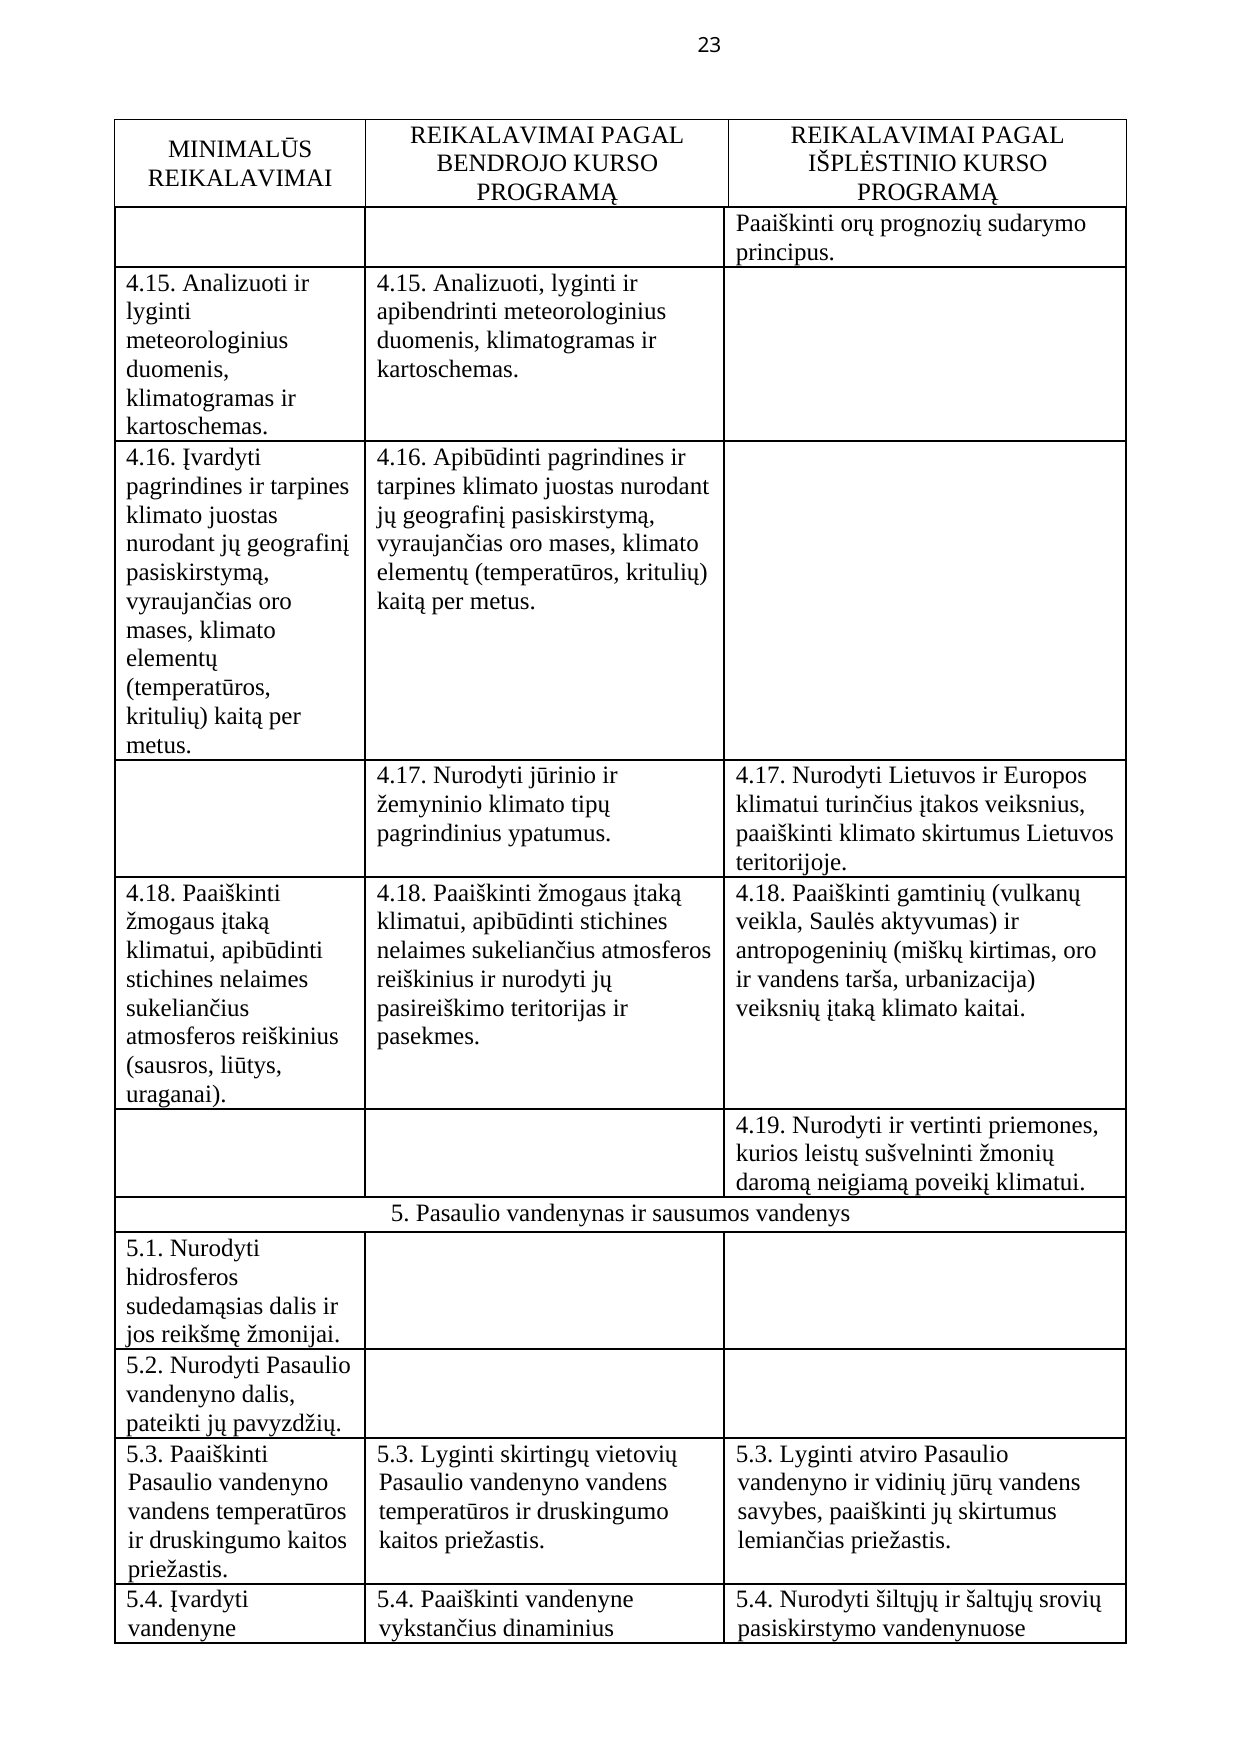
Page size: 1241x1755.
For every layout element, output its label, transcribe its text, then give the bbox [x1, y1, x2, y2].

table_cell 4.18. Paaiškinti žmogaus įtaką klimatui, apibūdinti stichines nelaimes sukeliančius atmosferos reiškinius (sausros, liūtys, uraganai). [116, 878, 364, 1108]
table_cell [366, 1110, 723, 1196]
table_cell 4.19. Nurodyti ir vertinti priemones, kurios leistų sušvelninti žmonių daromą neigiamą poveikį klimatui. [725, 1110, 1125, 1196]
table_cell [366, 1233, 723, 1348]
table_cell [116, 1110, 364, 1196]
table_cell 5.1. Nurodyti hidrosferos sudedamąsias dalis ir jos reikšmę žmonijai. [116, 1233, 364, 1348]
table_cell 5.4. Nurodyti šiltųjų ir šaltųjų srovių pasiskirstymo vandenynuose [725, 1585, 1125, 1642]
table_cell 5.4. Įvardyti vandenyne [116, 1585, 364, 1642]
table_cell 5.2. Nurodyti Pasaulio vandenyno dalis, pateikti jų pavyzdžių. [116, 1350, 364, 1437]
table_cell 4.18. Paaiškinti gamtinių (vulkanų veikla, Saulės aktyvumas) ir antropogeninių (miškų kirtimas, oro ir vandens tarša, urbanizacija) veiksnių įtaką klimato kaitai. [725, 878, 1125, 1108]
table_cell [725, 1233, 1125, 1348]
table_header Reikalavimai pagal išplėstinio kurso programą [729, 120, 1126, 206]
table_cell [366, 1350, 723, 1437]
table_header Reikalavimai pagal bendrojo kurso programą [366, 120, 728, 206]
table_cell 5.3. Paaiškinti Pasaulio vandenyno vandens temperatūros ir druskingumo kaitos priežastis. [116, 1439, 364, 1582]
table_cell 4.16. Įvardyti pagrindines ir tarpines klimato juostas nurodant jų geografinį pasiskirstymą, vyraujančias oro mases, klimato elementų (temperatūros, kritulių) kaitą per metus. [116, 442, 364, 758]
table_cell 5. Pasaulio vandenynas ir sausumos vandenys [116, 1198, 1125, 1231]
table_cell [725, 268, 1125, 440]
table_cell 4.15. Analizuoti, lyginti ir apibendrinti meteorologinius duomenis, klimatogramas ir kartoschemas. [366, 268, 723, 440]
table_cell 5.4. Paaiškinti vandenyne vykstančius dinaminius [366, 1585, 723, 1642]
table_cell [116, 761, 364, 876]
table_cell [366, 208, 723, 266]
table_cell 4.16. Apibūdinti pagrindines ir tarpines klimato juostas nurodant jų geografinį pasiskirstymą, vyraujančias oro mases, klimato elementų (temperatūros, kritulių) kaitą per metus. [366, 442, 723, 758]
table_cell [116, 208, 364, 266]
table_cell 5.3. Lyginti atviro Pasaulio vandenyno ir vidinių jūrų vandens savybes, paaiškinti jų skirtumus lemiančias priežastis. [725, 1439, 1125, 1582]
table_cell 5.3. Lyginti skirtingų vietovių Pasaulio vandenyno vandens temperatūros ir druskingumo kaitos priežastis. [366, 1439, 723, 1582]
table_cell 4.17. Nurodyti Lietuvos ir Europos klimatui turinčius įtakos veiksnius, paaiškinti klimato skirtumus Lietuvos teritorijoje. [725, 761, 1125, 876]
table_cell 4.18. Paaiškinti žmogaus įtaką klimatui, apibūdinti stichines nelaimes sukeliančius atmosferos reiškinius ir nurodyti jų pasireiškimo teritorijas ir pasekmes. [366, 878, 723, 1108]
table_header Minimalūs reikalavimai [115, 120, 365, 206]
table_cell Paaiškinti orų prognozių sudarymo principus. [725, 208, 1125, 266]
table_cell 4.15. Analizuoti ir lyginti meteorologinius duomenis, klimatogramas ir kartoschemas. [116, 268, 364, 440]
table_cell [725, 442, 1125, 758]
table_cell 4.17. Nurodyti jūrinio ir žemyninio klimato tipų pagrindinius ypatumus. [366, 761, 723, 876]
table_cell [725, 1350, 1125, 1437]
